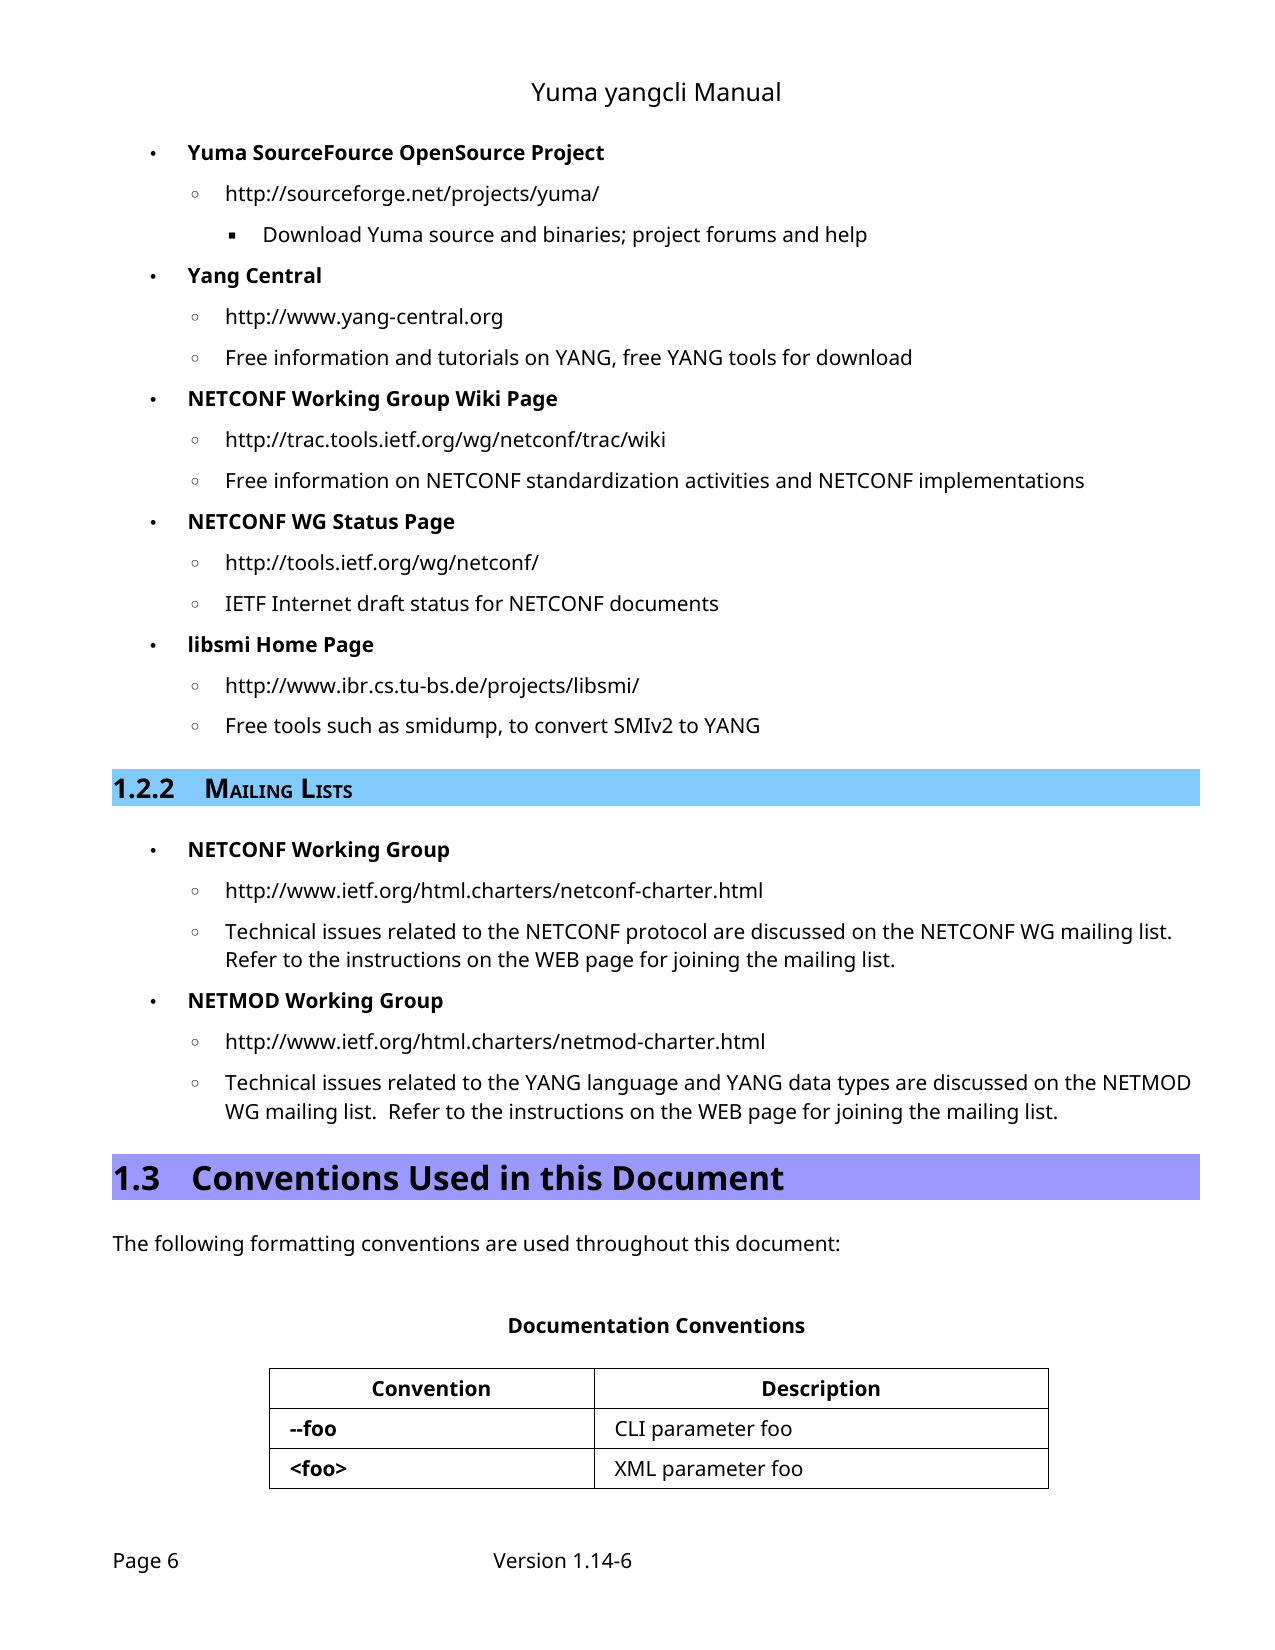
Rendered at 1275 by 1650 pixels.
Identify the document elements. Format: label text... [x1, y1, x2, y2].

list http://www.yang-central.org [187, 302, 1200, 331]
list Yang Central [150, 261, 1200, 290]
list http://sourceforge.net/projects/yuma/ [187, 179, 1200, 208]
list http://www.ietf.org/html.charters/netmod-charter.html [187, 1027, 1200, 1056]
list libsmi Home Page [150, 630, 1200, 658]
list http://www.ibr.cs.tu-bs.de/projects/libsmi/ [187, 671, 1200, 699]
list Free information and tutorials on YANG, free YANG tools for download [187, 343, 1200, 372]
list http://www.ietf.org/html.charters/netconf-charter.html [187, 876, 1200, 905]
list http://tools.ietf.org/wg/netconf/ [187, 548, 1200, 576]
table_cell <foo> [270, 1449, 594, 1488]
table_header Convention [270, 1369, 594, 1408]
list Yuma SourceFource OpenSource Project [150, 138, 1200, 167]
list http://trac.tools.ietf.org/wg/netconf/trac/wiki [187, 425, 1200, 453]
list Technical issues related to the YANG language and YANG data types are discussed on the NETMOD WG mailing list. Refer to the instructions on the WEB page for joining the mailing list. [187, 1068, 1200, 1125]
list NETCONF Working Group [150, 835, 1200, 864]
subtitle Documentation Conventions [127, 1311, 1185, 1339]
list NETMOD Working Group [150, 987, 1200, 1015]
list NETCONF WG Status Page [150, 507, 1200, 535]
list Technical issues related to the NETCONF protocol are discussed on the NETCONF WG mailing list. Refer to the instructions on the WEB page for joining the mailing list. [187, 917, 1200, 974]
list Download Yuma source and binaries; project forums and help [225, 220, 1200, 249]
text The following formatting conventions are used throughout this document: [112, 1229, 1200, 1257]
list NETCONF Working Group Wiki Page [150, 384, 1200, 413]
table_header Description [595, 1369, 1048, 1408]
subtitle Conventions Used in this Document [112, 1154, 1200, 1200]
list Free information on NETCONF standardization activities and NETCONF implementations [187, 466, 1200, 494]
table_cell XML parameter foo [595, 1449, 1048, 1488]
list Free tools such as smidump, to convert SMIv2 to YANG [187, 712, 1200, 740]
table_cell --foo [270, 1409, 594, 1448]
subtitle Mailing Lists [112, 769, 1200, 806]
table_cell CLI parameter foo [595, 1409, 1048, 1448]
list IETF Internet draft status for NETCONF documents [187, 589, 1200, 617]
